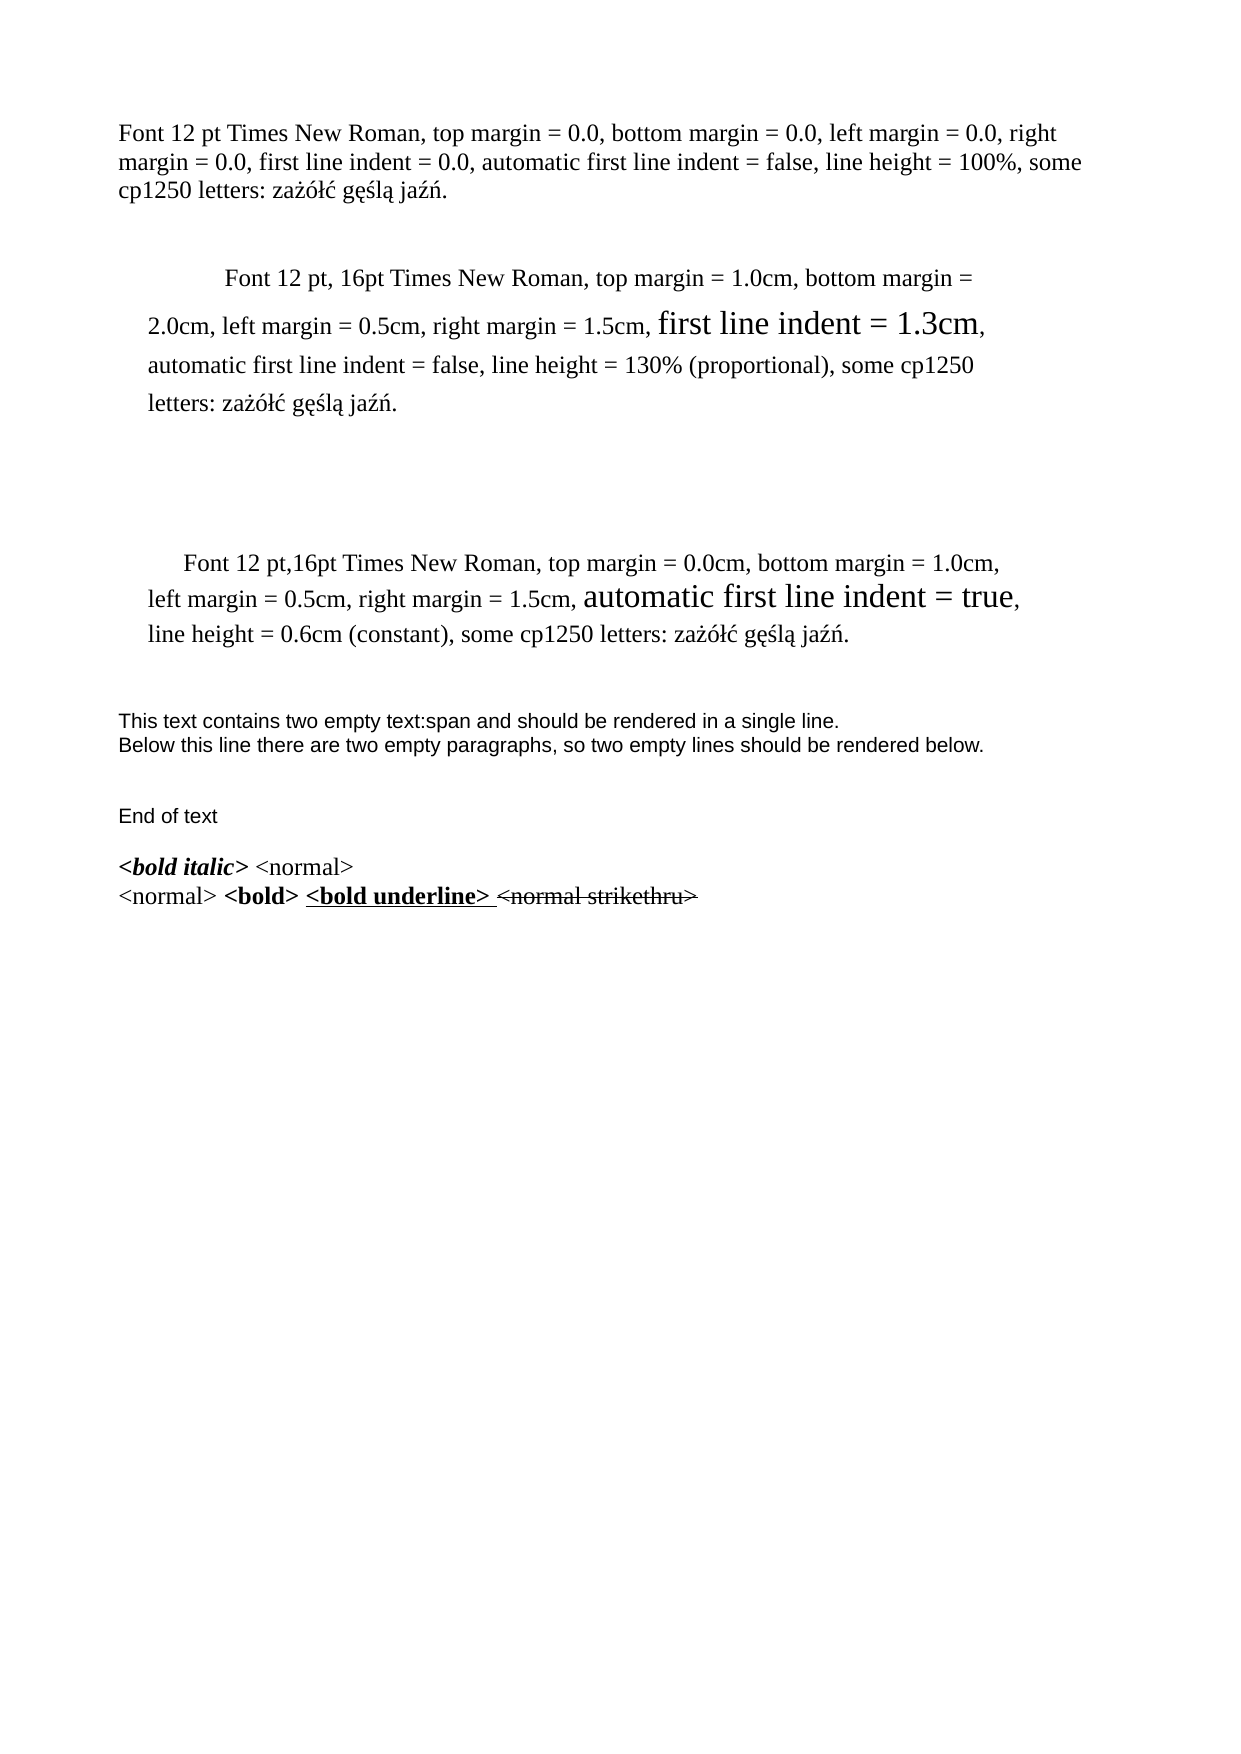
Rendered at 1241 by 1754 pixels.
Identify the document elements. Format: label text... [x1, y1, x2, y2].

text Font 12 pt,16pt Times New Roman, top margin = 0.0cm, bottom margin = 1.0cm, left margin = 0.5cm, right margin = 1.5cm, automatic first line indent = true, line height = 0.6cm (constant), some cp1250 letters: zażółć gęślą jaźń. [148, 543, 1033, 649]
text End of text [118, 804, 1122, 828]
text Font 12 pt Times New Roman, top margin = 0.0, bottom margin = 0.0, left margin = 0.0, right margin = 0.0, first line indent = 0.0, automatic first line indent = false, line height = 100%, some cp1250 letters: zażółć gęślą jaźń. [118, 118, 1122, 204]
text <bold italic> <normal> [118, 852, 1122, 881]
text Font 12 pt, 16pt Times New Roman, top margin = 1.0cm, bottom margin = 2.0cm, left margin = 0.5cm, right margin = 1.5cm, first line indent = 1.3cm, automatic first line indent = false, line height = 130% (proportional), some cp1250 letters: zażółć gęślą jaźń. [148, 263, 1033, 417]
text Below this line there are two empty paragraphs, so two empty lines should be rendered below. [118, 732, 1122, 756]
text <normal> <bold> <bold underline> <normal strikethru> [118, 881, 1122, 910]
text This text contains two empty text:span and should be rendered in a single line. [118, 708, 1122, 732]
